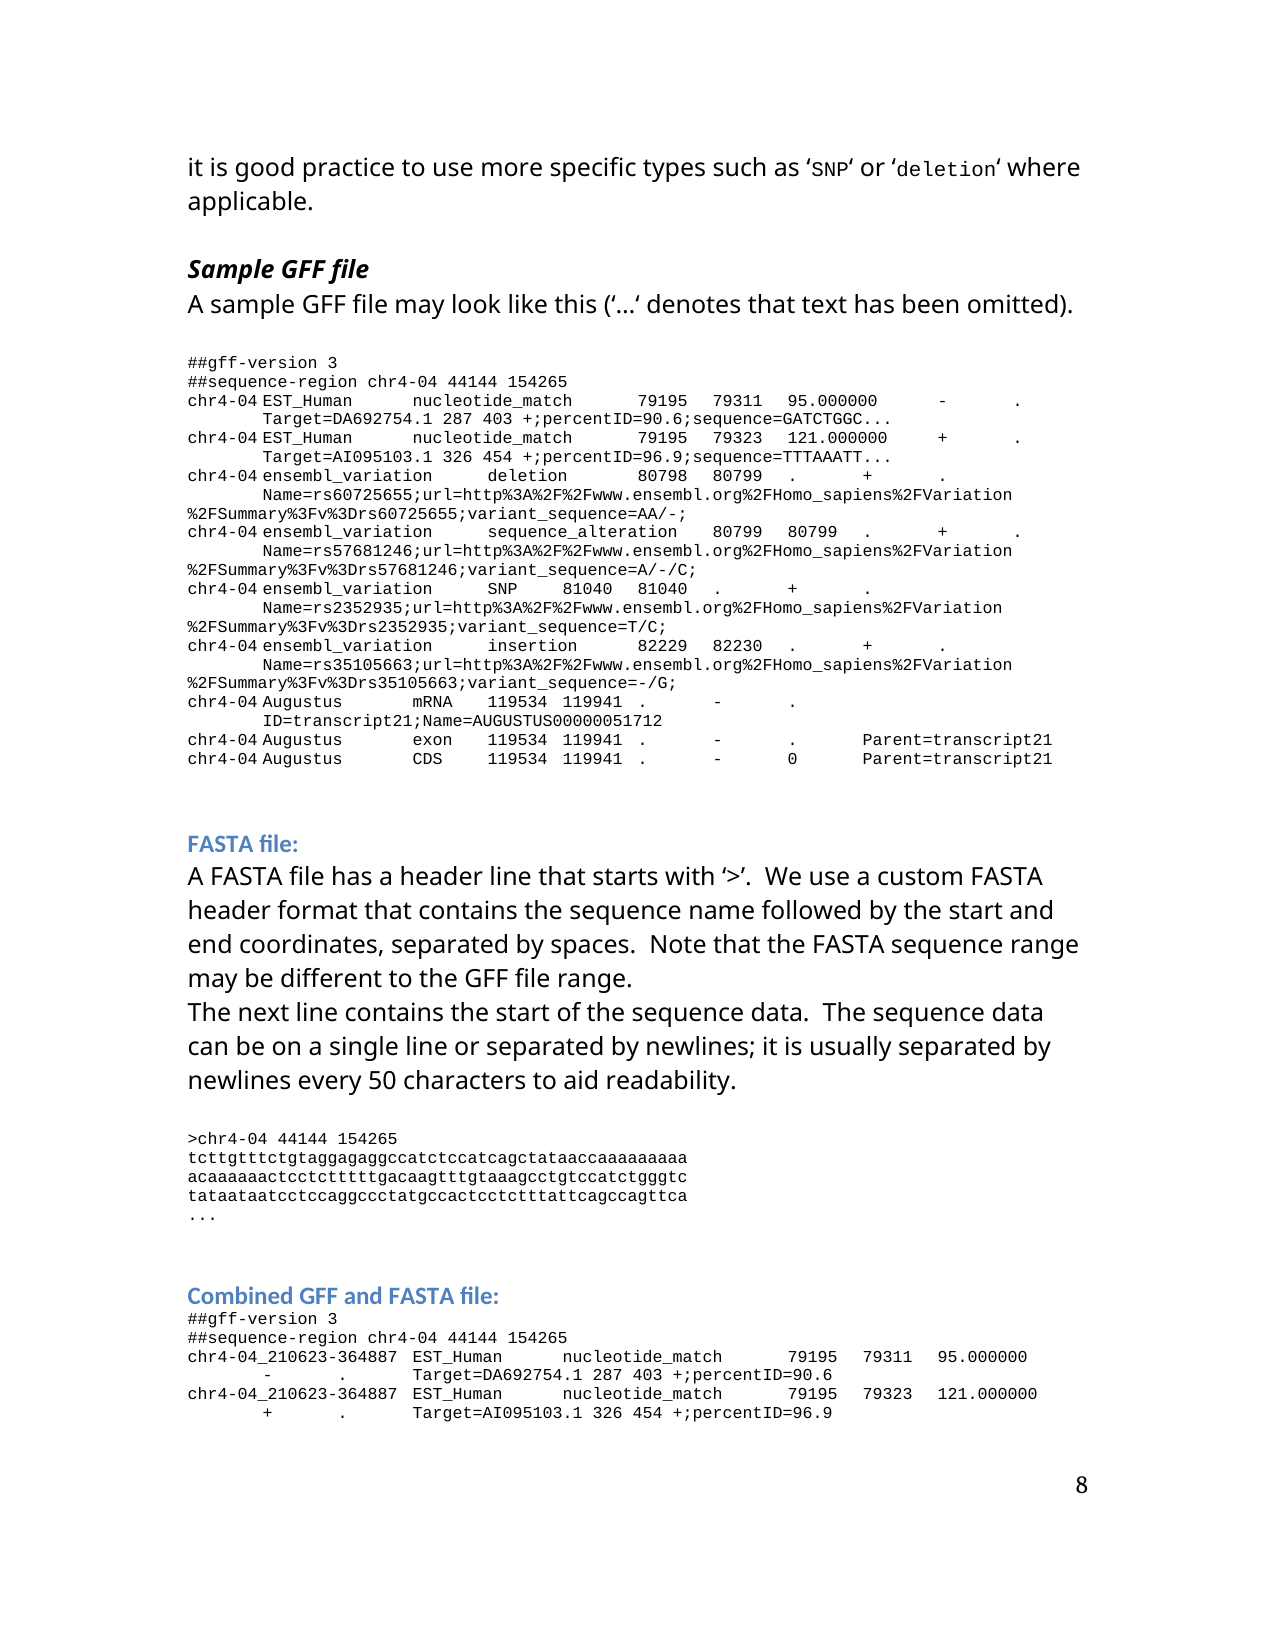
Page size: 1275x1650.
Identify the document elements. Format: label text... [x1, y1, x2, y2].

text ... [187, 1206, 1087, 1225]
text chr4-04 Augustus CDS 119534 119941 . - 0 Parent=transcript21 [187, 750, 1087, 769]
text A sample GFF file may look like this (‘…‘ denotes that text has been omitted). [187, 286, 1087, 320]
text ##gff-version 3 [187, 1310, 1087, 1329]
text chr4-04 EST_Human nucleotide_match 79195 79311 95.000000 - . Target=DA692754.1 287 403 +;percentID=90.6;sequence=GATCTGGC... [187, 392, 1087, 430]
text chr4-04 Augustus exon 119534 119941 . - . Parent=transcript21 [187, 731, 1087, 750]
text >chr4-04 44144 154265 [187, 1131, 1087, 1149]
text Sample GFF file [187, 252, 1087, 286]
text The next line contains the start of the sequence data. The sequence data can be on a single line or separated by newlines; it is usually separated by newlines every 50 characters to aid readability. [187, 994, 1087, 1097]
text ##sequence-region chr4-04 44144 154265 [187, 373, 1087, 392]
text tataataatcctccaggccctatgccactcctctttattcagccagttca [187, 1187, 1087, 1206]
text ##sequence-region chr4-04 44144 154265 [187, 1329, 1087, 1348]
text chr4-04_210623-364887 EST_Human nucleotide_match 79195 79311 95.000000 - . Target=DA692754.1 287 403 +;percentID=90.6 [187, 1348, 1087, 1386]
text ##gff-version 3 [187, 354, 1087, 373]
subtitle FASTA file: [187, 828, 1087, 858]
text chr4-04 ensembl_variation sequence_alteration 80799 80799 . + . Name=rs57681246;url=http%3A%2F%2Fwww.ensembl.org%2FHomo_sapiens%2FVariation%2FSummary%3Fv%3Drs57681246;variant_sequence=A/-/C; [187, 524, 1087, 581]
text chr4-04 ensembl_variation deletion 80798 80799 . + . Name=rs60725655;url=http%3A%2F%2Fwww.ensembl.org%2FHomo_sapiens%2FVariation%2FSummary%3Fv%3Drs60725655;variant_sequence=AA/-; [187, 467, 1087, 524]
text A FASTA file has a header line that starts with ‘>’. We use a custom FASTA header format that contains the sequence name followed by the start and end coordinates, separated by spaces. Note that the FASTA sequence range may be different to the GFF file range. [187, 858, 1087, 994]
text tcttgtttctgtaggagaggccatctccatcagctataaccaaaaaaaaa [187, 1149, 1087, 1168]
text chr4-04 ensembl_variation SNP 81040 81040 . + . Name=rs2352935;url=http%3A%2F%2Fwww.ensembl.org%2FHomo_sapiens%2FVariation%2FSummary%3Fv%3Drs2352935;variant_sequence=T/C; [187, 581, 1087, 637]
subtitle Combined GFF and FASTA file: [187, 1280, 1087, 1310]
text chr4-04_210623-364887 EST_Human nucleotide_match 79195 79323 121.000000 + . Target=AI095103.1 326 454 +;percentID=96.9 [187, 1386, 1087, 1423]
text chr4-04 ensembl_variation insertion 82229 82230 . + . Name=rs35105663;url=http%3A%2F%2Fwww.ensembl.org%2FHomo_sapiens%2FVariation%2FSummary%3Fv%3Drs35105663;variant_sequence=-/G; [187, 637, 1087, 694]
text chr4-04 EST_Human nucleotide_match 79195 79323 121.000000 + . Target=AI095103.1 326 454 +;percentID=96.9;sequence=TTTAAATT... [187, 430, 1087, 467]
text it is good practice to use more specific types such as ‘SNP‘ or ‘deletion‘ where applicable. [187, 150, 1087, 218]
text chr4-04 Augustus mRNA 119534 119941 . - . ID=transcript21;Name=AUGUSTUS00000051712 [187, 694, 1087, 731]
text acaaaaaactcctctttttgacaagtttgtaaagcctgtccatctgggtc [187, 1168, 1087, 1187]
